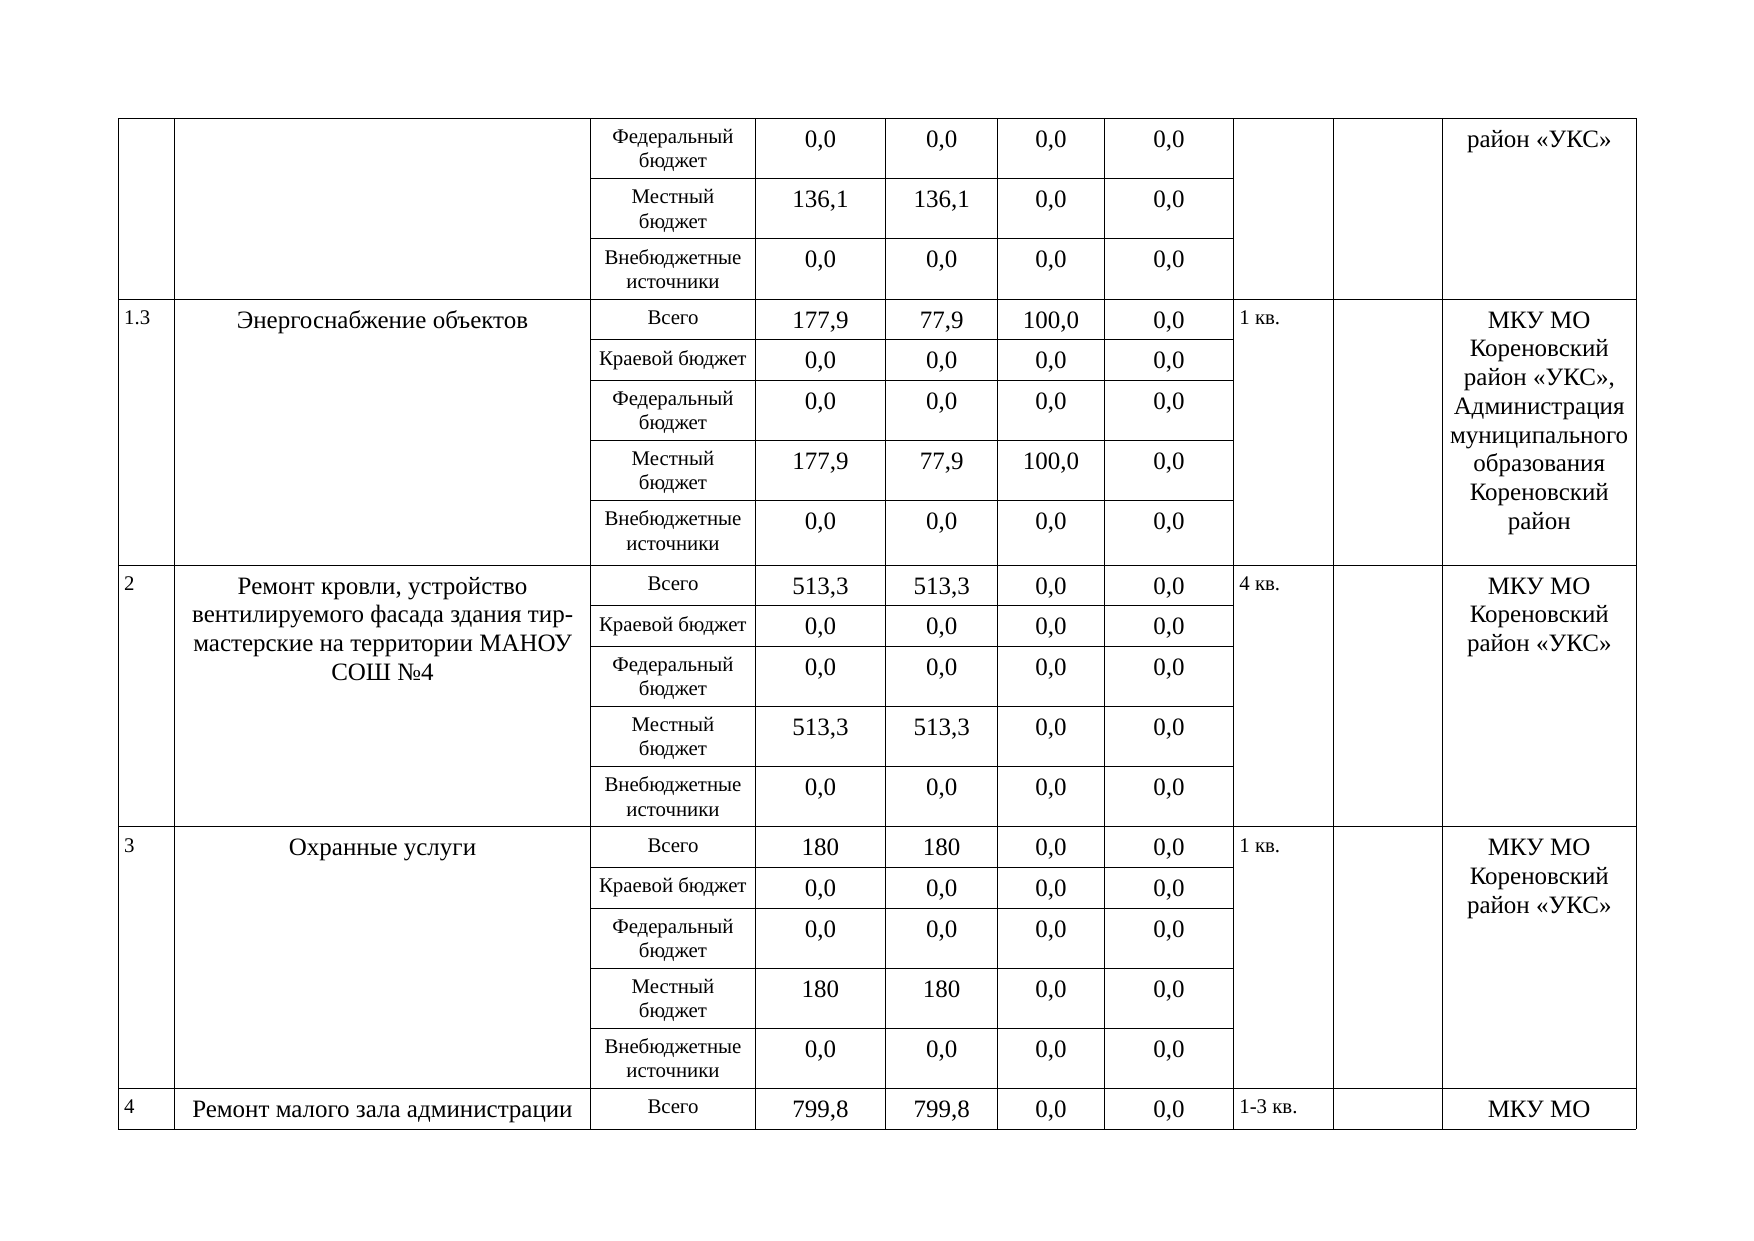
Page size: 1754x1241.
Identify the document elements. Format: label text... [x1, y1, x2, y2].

table_cell 0,0 [1105, 1029, 1233, 1088]
table_cell Внебюджетные источники [591, 767, 755, 826]
table_cell 0,0 [756, 381, 885, 440]
table_cell [1334, 300, 1442, 564]
table_cell Всего [591, 1089, 755, 1129]
table_cell 1.3 [119, 300, 174, 564]
table_cell 0,0 [1105, 827, 1233, 867]
table_cell 4 кв. [1234, 566, 1333, 826]
table_cell 513,3 [886, 566, 997, 605]
table_cell 0,0 [886, 119, 997, 178]
table_cell 0,0 [998, 179, 1104, 238]
table_cell Внебюджетные источники [591, 239, 755, 298]
table_cell 0,0 [1105, 969, 1233, 1028]
table_cell 799,8 [886, 1089, 997, 1129]
table_cell 0,0 [1105, 647, 1233, 706]
table_cell 0,0 [998, 969, 1104, 1028]
table_cell Охранные услуги [175, 827, 590, 1088]
table_cell 0,0 [886, 606, 997, 646]
table_cell 0,0 [756, 606, 885, 646]
table_cell 0,0 [998, 501, 1104, 564]
table_cell 1-3 кв. [1234, 1089, 1333, 1129]
table_cell 177,9 [756, 441, 885, 500]
table_cell 1 кв. [1234, 300, 1333, 564]
table_cell Всего [591, 566, 755, 605]
table_cell 180 [756, 969, 885, 1028]
table_cell Федеральный бюджет [591, 647, 755, 706]
table_cell 0,0 [1105, 606, 1233, 646]
table_cell МКУ МО Кореновский район «УКС» [1443, 827, 1636, 1088]
table_cell 180 [756, 827, 885, 867]
table_cell Местный бюджет [591, 179, 755, 238]
table_cell 0,0 [886, 501, 997, 564]
table_cell 0,0 [886, 767, 997, 826]
table_cell 0,0 [1105, 179, 1233, 238]
table_cell Местный бюджет [591, 441, 755, 500]
table_cell Федеральный бюджет [591, 909, 755, 968]
table_cell 100,0 [998, 300, 1104, 339]
table_cell 0,0 [756, 340, 885, 380]
table_cell [1334, 566, 1442, 826]
table_cell Краевой бюджет [591, 868, 755, 908]
table_cell Федеральный бюджет [591, 381, 755, 440]
table_cell Федеральный бюджет [591, 119, 755, 178]
table_cell МКУ МО [1443, 1089, 1636, 1129]
table_cell [1334, 1089, 1442, 1129]
table_cell 0,0 [1105, 300, 1233, 339]
table_cell 177,9 [756, 300, 885, 339]
table_cell 0,0 [998, 767, 1104, 826]
table_cell 0,0 [756, 909, 885, 968]
table_cell 0,0 [1105, 707, 1233, 766]
table_cell 0,0 [886, 647, 997, 706]
table_cell 513,3 [756, 566, 885, 605]
table_cell 0,0 [998, 119, 1104, 178]
table_cell 0,0 [998, 868, 1104, 908]
table_cell 0,0 [886, 868, 997, 908]
table_cell 0,0 [998, 1089, 1104, 1129]
table_cell 0,0 [1105, 1089, 1233, 1129]
table_cell 0,0 [998, 381, 1104, 440]
table_cell 77,9 [886, 441, 997, 500]
table_cell 0,0 [756, 501, 885, 564]
table_cell 0,0 [1105, 566, 1233, 605]
table_cell 0,0 [1105, 501, 1233, 564]
table_cell 0,0 [998, 647, 1104, 706]
table_cell 0,0 [756, 767, 885, 826]
table_cell МКУ МО Кореновский район «УКС» [1443, 566, 1636, 826]
table_cell 77,9 [886, 300, 997, 339]
table_cell Краевой бюджет [591, 606, 755, 646]
table_cell Местный бюджет [591, 707, 755, 766]
table_cell 0,0 [998, 707, 1104, 766]
table_cell 136,1 [886, 179, 997, 238]
table_cell Внебюджетные источники [591, 1029, 755, 1088]
table_cell Ремонт малого зала администрации [175, 1089, 590, 1129]
table_cell 4 [119, 1089, 174, 1129]
table_cell 0,0 [1105, 239, 1233, 298]
table_cell 0,0 [1105, 868, 1233, 908]
table_cell 0,0 [998, 340, 1104, 380]
table_cell 799,8 [756, 1089, 885, 1129]
table_cell 0,0 [756, 119, 885, 178]
table_cell 0,0 [998, 239, 1104, 298]
table_cell Краевой бюджет [591, 340, 755, 380]
table_cell 0,0 [886, 1029, 997, 1088]
table_cell 1 кв. [1234, 827, 1333, 1088]
table_cell 0,0 [1105, 441, 1233, 500]
table_cell Всего [591, 827, 755, 867]
table_cell 0,0 [998, 827, 1104, 867]
table_cell 0,0 [998, 566, 1104, 605]
table_cell 0,0 [756, 647, 885, 706]
table_cell 0,0 [756, 868, 885, 908]
table_cell Местный бюджет [591, 969, 755, 1028]
table_cell Внебюджетные источники [591, 501, 755, 564]
table_cell [1334, 827, 1442, 1088]
table_cell 100,0 [998, 441, 1104, 500]
table_cell Энергоснабжение объектов [175, 300, 590, 564]
table_cell 0,0 [1105, 909, 1233, 968]
table_cell 0,0 [886, 239, 997, 298]
table_cell 0,0 [998, 1029, 1104, 1088]
table_cell 0,0 [1105, 381, 1233, 440]
table_cell 0,0 [998, 909, 1104, 968]
table_cell 0,0 [886, 340, 997, 380]
table_cell 0,0 [886, 909, 997, 968]
table_cell 0,0 [1105, 340, 1233, 380]
table_cell 3 [119, 827, 174, 1088]
table_cell 0,0 [886, 381, 997, 440]
table_cell 180 [886, 827, 997, 867]
table_cell МКУ МО Кореновский район «УКС», Администрация муниципального образования Кореновский район [1443, 300, 1636, 564]
table_cell Всего [591, 300, 755, 339]
table_cell 0,0 [756, 1029, 885, 1088]
table_cell 2 [119, 566, 174, 826]
table_cell 180 [886, 969, 997, 1028]
table_cell 0,0 [756, 239, 885, 298]
table_cell 0,0 [1105, 119, 1233, 178]
table_cell 0,0 [998, 606, 1104, 646]
table_cell Ремонт кровли, устройство вентилируемого фасада здания тир-мастерские на территории МАНОУ СОШ №4 [175, 566, 590, 826]
table_cell 0,0 [1105, 767, 1233, 826]
table_cell 513,3 [756, 707, 885, 766]
table_cell 513,3 [886, 707, 997, 766]
table_cell 136,1 [756, 179, 885, 238]
